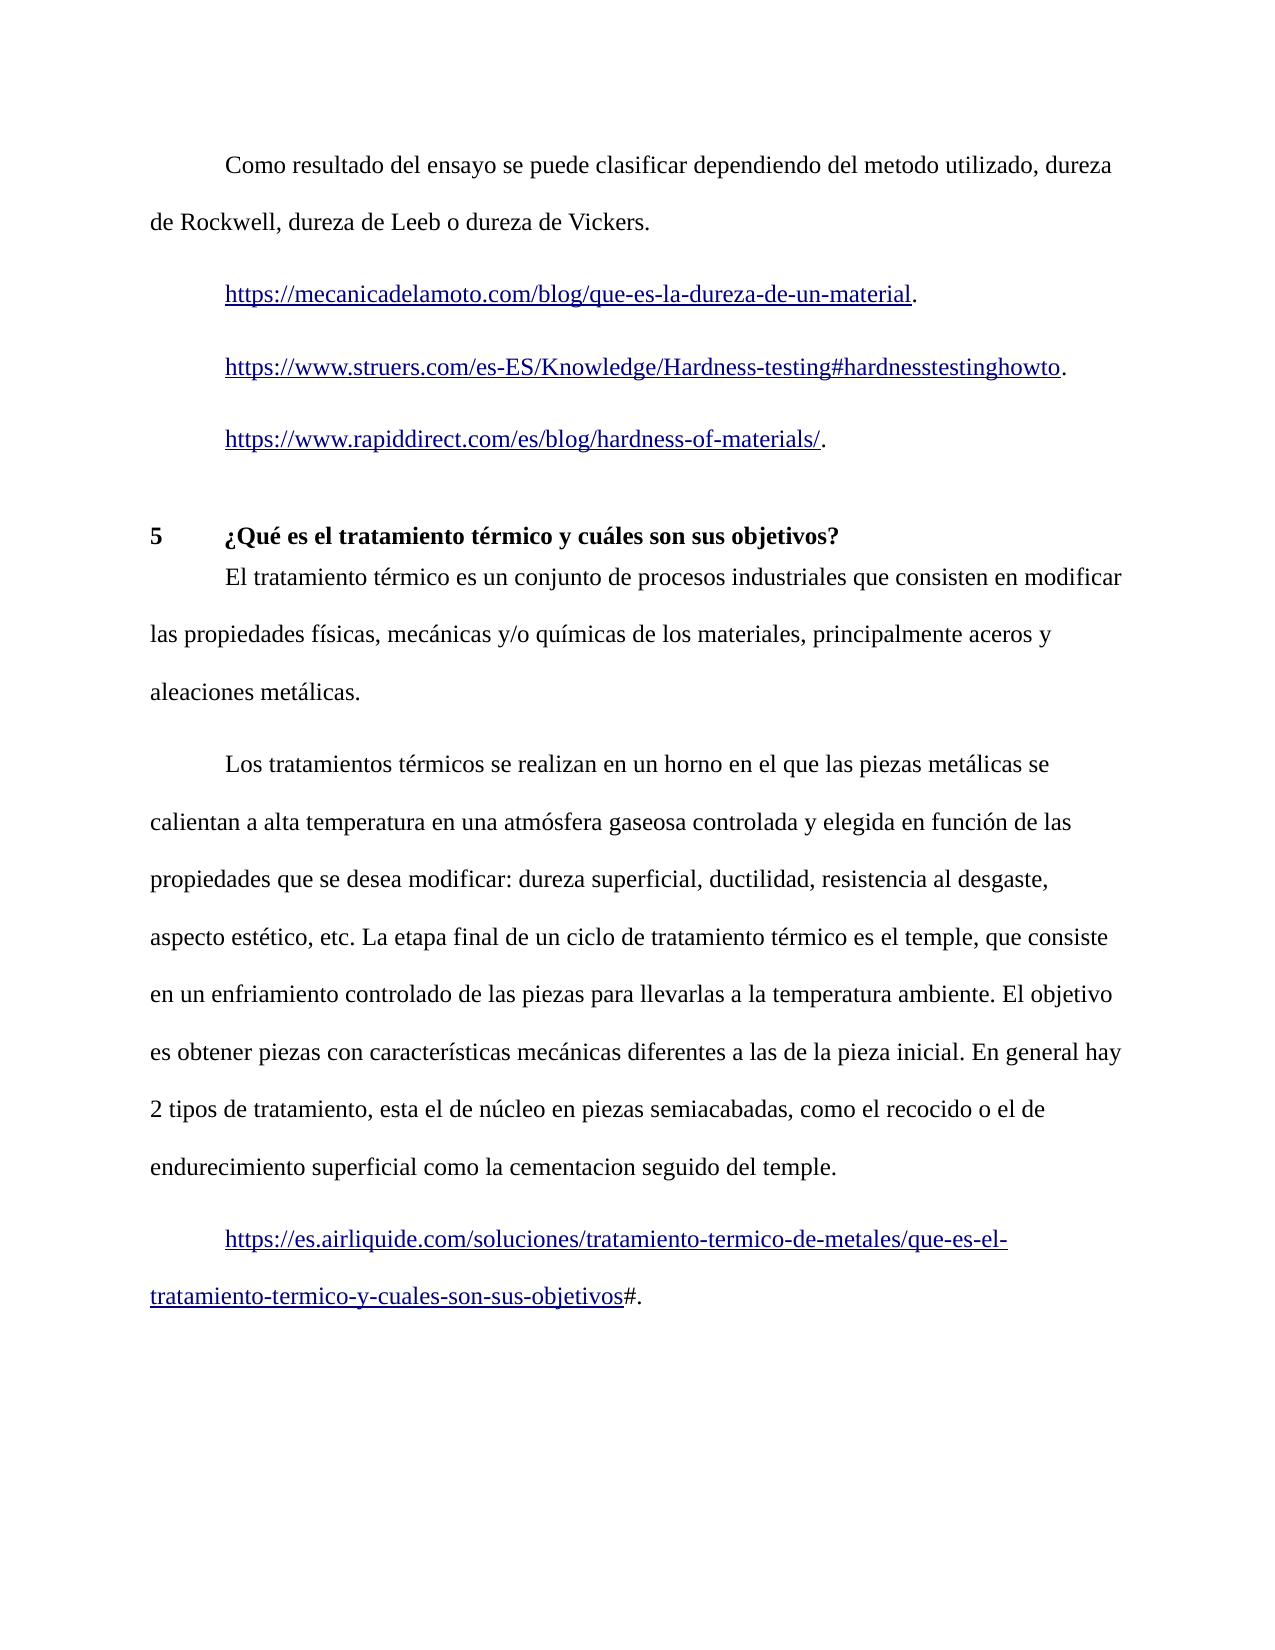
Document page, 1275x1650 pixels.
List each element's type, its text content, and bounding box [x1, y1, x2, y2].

text https://www.rapiddirect.com/es/blog/hardness-of-materials/. [150, 424, 1125, 452]
text https://www.struers.com/es-ES/Knowledge/Hardness-testing#hardnesstestinghowto. [150, 352, 1125, 380]
text El tratamiento térmico es un conjunto de procesos industriales que consisten en modificar las propiedades físicas, mecánicas y/o químicas de los materiales, principalmente aceros y aleaciones metálicas. [150, 562, 1125, 706]
text Como resultado del ensayo se puede clasificar dependiendo del metodo utilizado, dureza de Rockwell, dureza de Leeb o dureza de Vickers. [150, 150, 1125, 236]
subtitle ¿Qué es el tratamiento térmico y cuáles son sus objetivos? [150, 521, 1125, 549]
text https://es.airliquide.com/soluciones/tratamiento-termico-de-metales/que-es-el-tratamiento-termico-y-cuales-son-sus-objetivos#. [150, 1224, 1125, 1310]
text Los tratamientos térmicos se realizan en un horno en el que las piezas metálicas se calientan a alta temperatura en una atmósfera gaseosa controlada y elegida en función de las propiedades que se desea modificar: dureza superficial, ductilidad, resistencia al desgaste, aspecto estético, etc. La etapa final de un ciclo de tratamiento térmico es el temple, que consiste en un enfriamiento controlado de las piezas para llevarlas a la temperatura ambiente. El objetivo es obtener piezas con características mecánicas diferentes a las de la pieza inicial. En general hay 2 tipos de tratamiento, esta el de núcleo en piezas semiacabadas, como el recocido o el de endurecimiento superficial como la cementacion seguido del temple. [150, 749, 1125, 1180]
text https://mecanicadelamoto.com/blog/que-es-la-dureza-de-un-material. [150, 279, 1125, 308]
